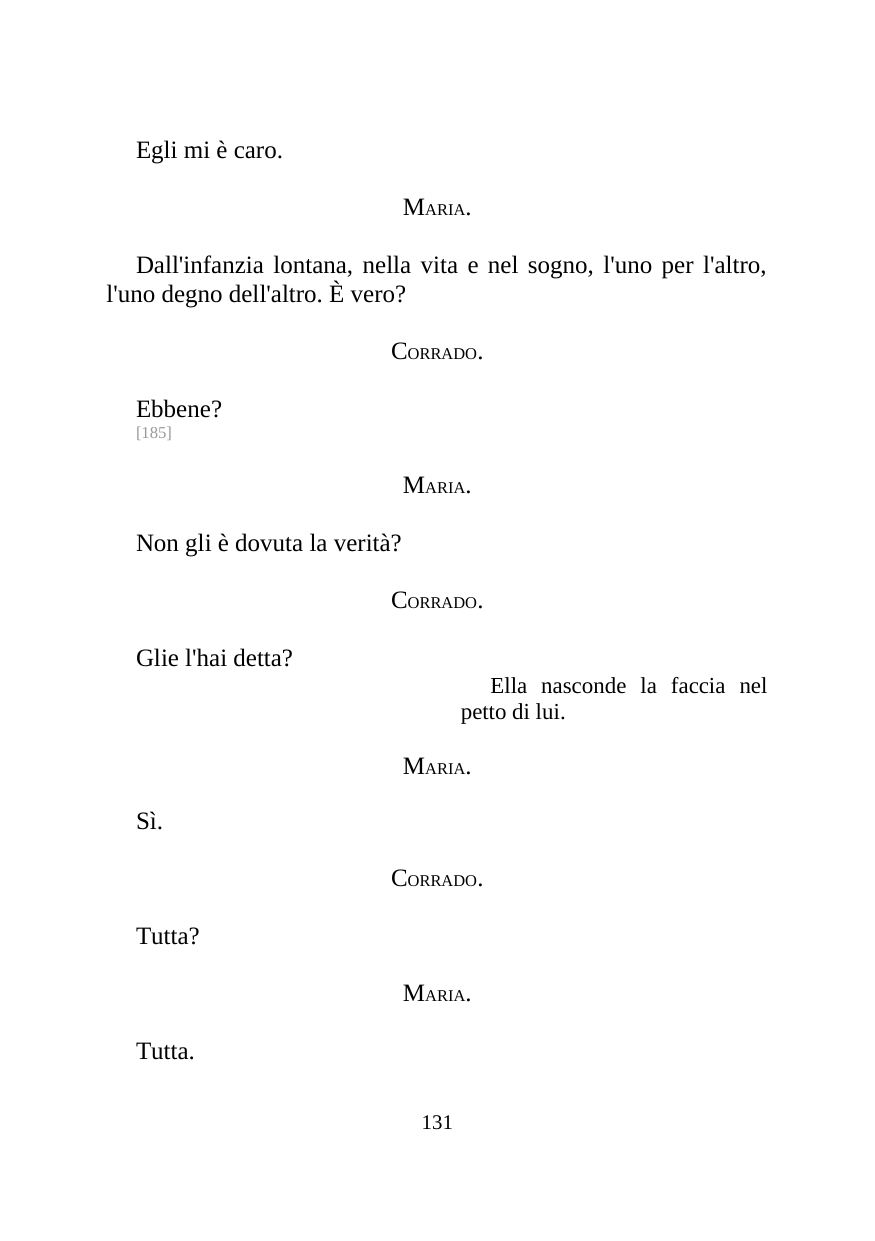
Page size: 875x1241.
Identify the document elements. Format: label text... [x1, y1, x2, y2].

text Maria. [106, 192, 768, 221]
text Dall'infanzia lontana, nella vita e nel sogno, l'uno per l'altro, l'uno degno dell'altro. È vero? [106, 250, 768, 307]
text Glie l'hai detta? [106, 643, 768, 672]
text Maria. [106, 751, 768, 779]
text Sì. [106, 806, 768, 834]
text Ebbene? [106, 394, 768, 422]
text Maria. [106, 470, 768, 499]
text Tutta. [106, 1036, 768, 1064]
text Ella nasconde la faccia nel petto di lui. [461, 672, 768, 724]
text Corrado. [106, 336, 768, 365]
text Egli mi è caro. [106, 135, 768, 164]
text [185] [106, 422, 768, 442]
text Corrado. [106, 585, 768, 614]
text Tutta? [106, 921, 768, 949]
text Corrado. [106, 863, 768, 892]
text Non gli è dovuta la verità? [106, 528, 768, 557]
text Maria. [106, 978, 768, 1007]
